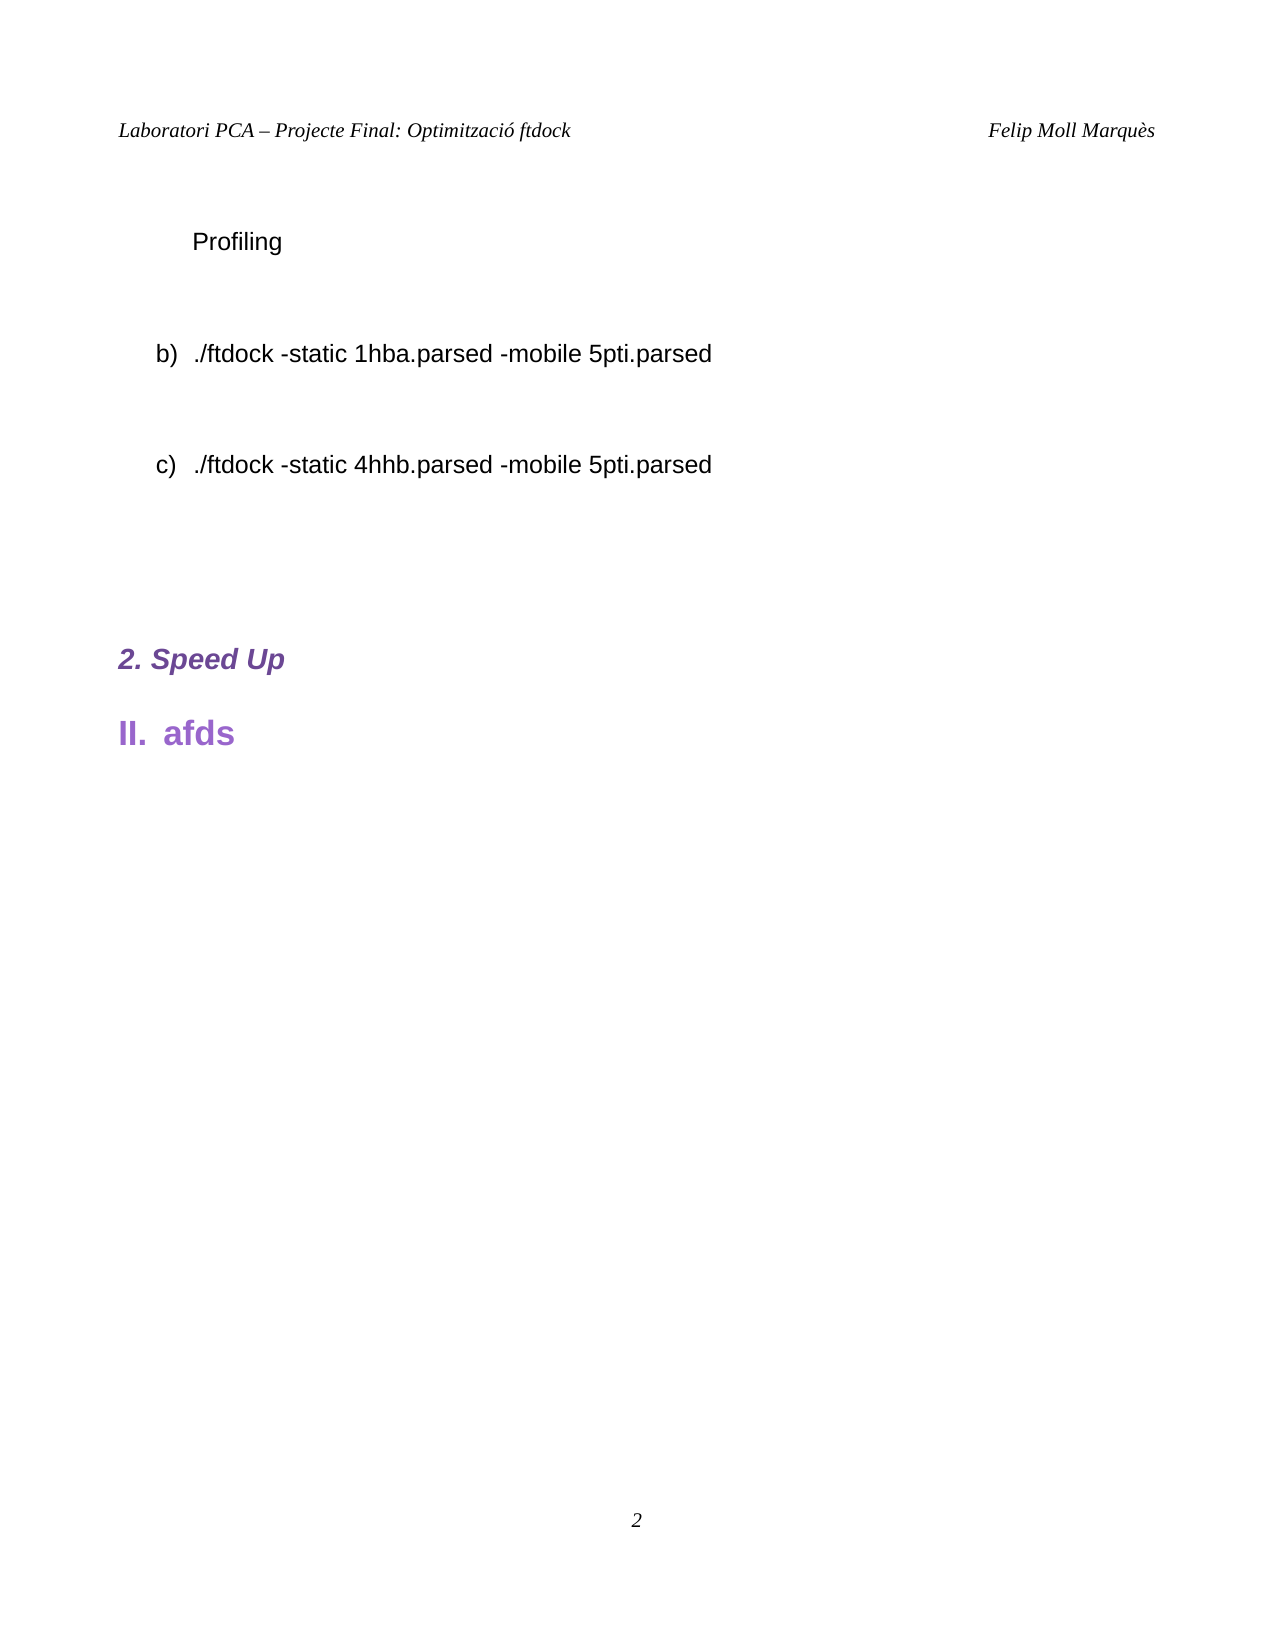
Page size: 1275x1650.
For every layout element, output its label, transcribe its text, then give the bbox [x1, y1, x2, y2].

list ./ftdock -static 1hba.parsed -mobile 5pti.parsed [156, 338, 1157, 367]
text Profiling [118, 227, 1157, 256]
subtitle Speed Up [118, 642, 1157, 675]
subtitle afds [118, 713, 1157, 753]
list ./ftdock -static 4hhb.parsed -mobile 5pti.parsed [156, 450, 1157, 478]
